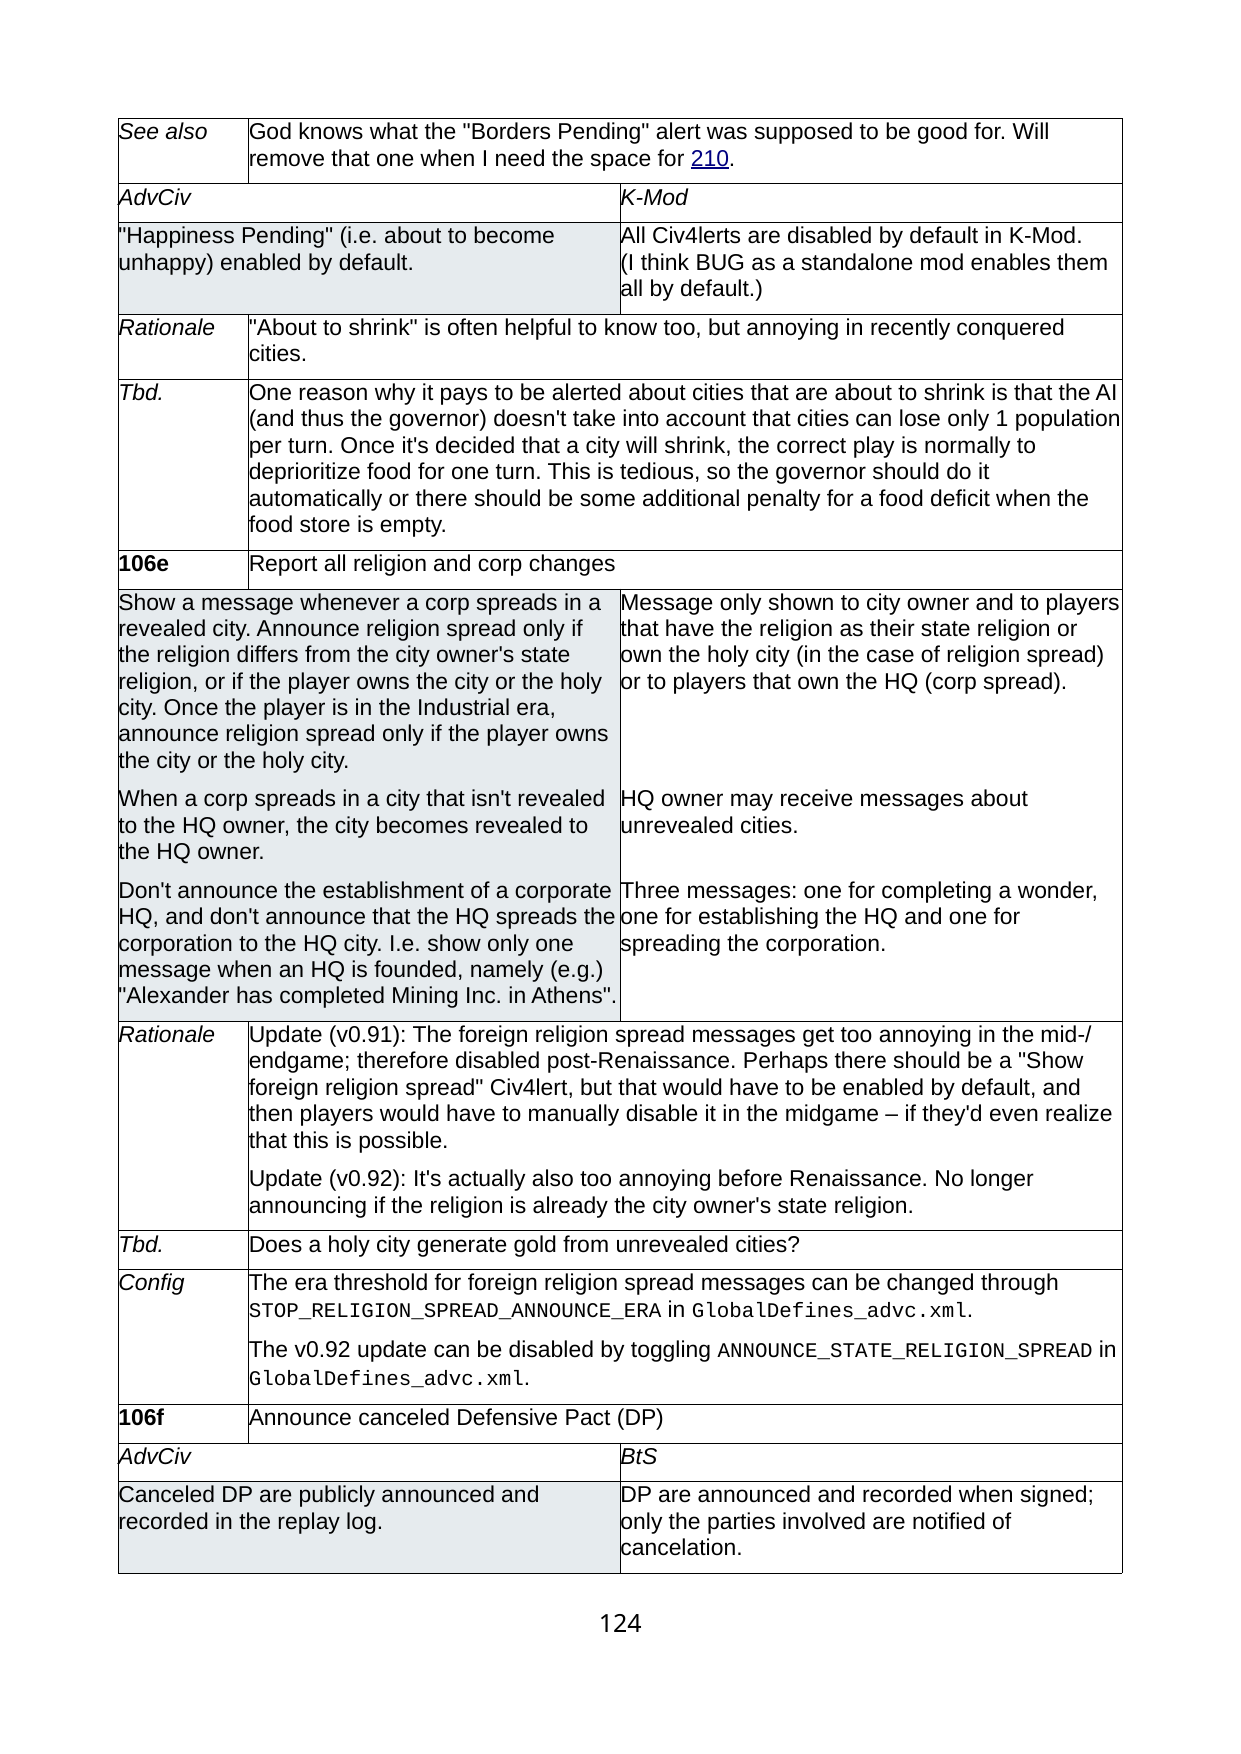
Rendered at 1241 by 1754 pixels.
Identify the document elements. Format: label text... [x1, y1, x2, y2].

table_cell BtS [621, 1444, 1122, 1481]
table_cell Rationale [119, 1022, 248, 1230]
table_cell Message only shown to city owner and to players that have the religion as their state religion or own the holy city (in the case of religion spread) or to players that own the HQ (corp spread). HQ owner may receive messages about unrevealed cities. Three messages: one for completing a wonder, one for establishing the HQ and one for spreading the corporation. [621, 590, 1122, 1021]
table_cell See also [119, 119, 248, 183]
table_cell K-Mod [621, 184, 1122, 222]
table_cell Report all religion and corp changes [249, 551, 1122, 588]
table_cell "About to shrink" is often helpful to know too, but annoying in recently conquered cities. [249, 315, 1122, 379]
table_cell "Happiness Pending" (i.e. about to become unhappy) enabled by default. [119, 223, 620, 314]
table_cell The era threshold for foreign religion spread messages can be changed through STOP_RELIGION_SPREAD_ANNOUNCE_ERA in GlobalDefines_advc.xml. The v0.92 update can be disabled by toggling ANNOUNCE_STATE_RELIGION_SPREAD in GlobalDefines_advc.xml. [249, 1270, 1122, 1404]
table_cell AdvCiv [119, 1444, 620, 1481]
table_cell Tbd. [119, 380, 248, 549]
table_cell Show a message whenever a corp spreads in a revealed city. Announce religion spread only if the religion differs from the city owner's state religion, or if the player owns the city or the holy city. Once the player is in the Industrial era, announce religion spread only if the player owns the city or the holy city. When a corp spreads in a city that isn't revealed to the HQ owner, the city becomes revealed to the HQ owner. Don't announce the establishment of a corporate HQ, and don't announce that the HQ spreads the corporation to the HQ city. I.e. show only one message when an HQ is founded, namely (e.g.) "Alexander has completed Mining Inc. in Athens". [119, 590, 620, 1021]
table_cell All Civ4lerts are disabled by default in K-Mod. (I think BUG as a standalone mod enables them all by default.) [621, 223, 1122, 314]
table_cell DP are announced and recorded when signed; only the parties involved are notified of cancelation. [621, 1482, 1122, 1573]
table_cell God knows what the "Borders Pending" alert was supposed to be good for. Will remove that one when I need the space for 210. [249, 119, 1122, 183]
table_cell 106e [119, 551, 248, 588]
table_cell 106f [119, 1405, 248, 1442]
table_cell Canceled DP are publicly announced and recorded in the replay log. [119, 1482, 620, 1573]
table_cell Rationale [119, 315, 248, 379]
table_cell Announce canceled Defensive Pact (DP) [249, 1405, 1122, 1442]
table_cell AdvCiv [119, 184, 620, 222]
table_cell One reason why it pays to be alerted about cities that are about to shrink is that the AI (and thus the governor) doesn't take into account that cities can lose only 1 population per turn. Once it's decided that a city will shrink, the correct play is normally to deprioritize food for one turn. This is tedious, so the governor should do it automatically or there should be some additional penalty for a food deficit when the food store is empty. [249, 380, 1122, 549]
table_cell Update (v0.91): The foreign religion spread messages get too annoying in the mid-/ endgame; therefore disabled post-Renaissance. Perhaps there should be a "Show foreign religion spread" Civ4lert, but that would have to be enabled by default, and then players would have to manually disable it in the midgame – if they'd even realize that this is possible. Update (v0.92): It's actually also too annoying before Renaissance. No longer announcing if the religion is already the city owner's state religion. [249, 1022, 1122, 1230]
table_cell Config [119, 1270, 248, 1404]
table_cell Tbd. [119, 1231, 248, 1269]
table_cell Does a holy city generate gold from unrevealed cities? [249, 1231, 1122, 1269]
